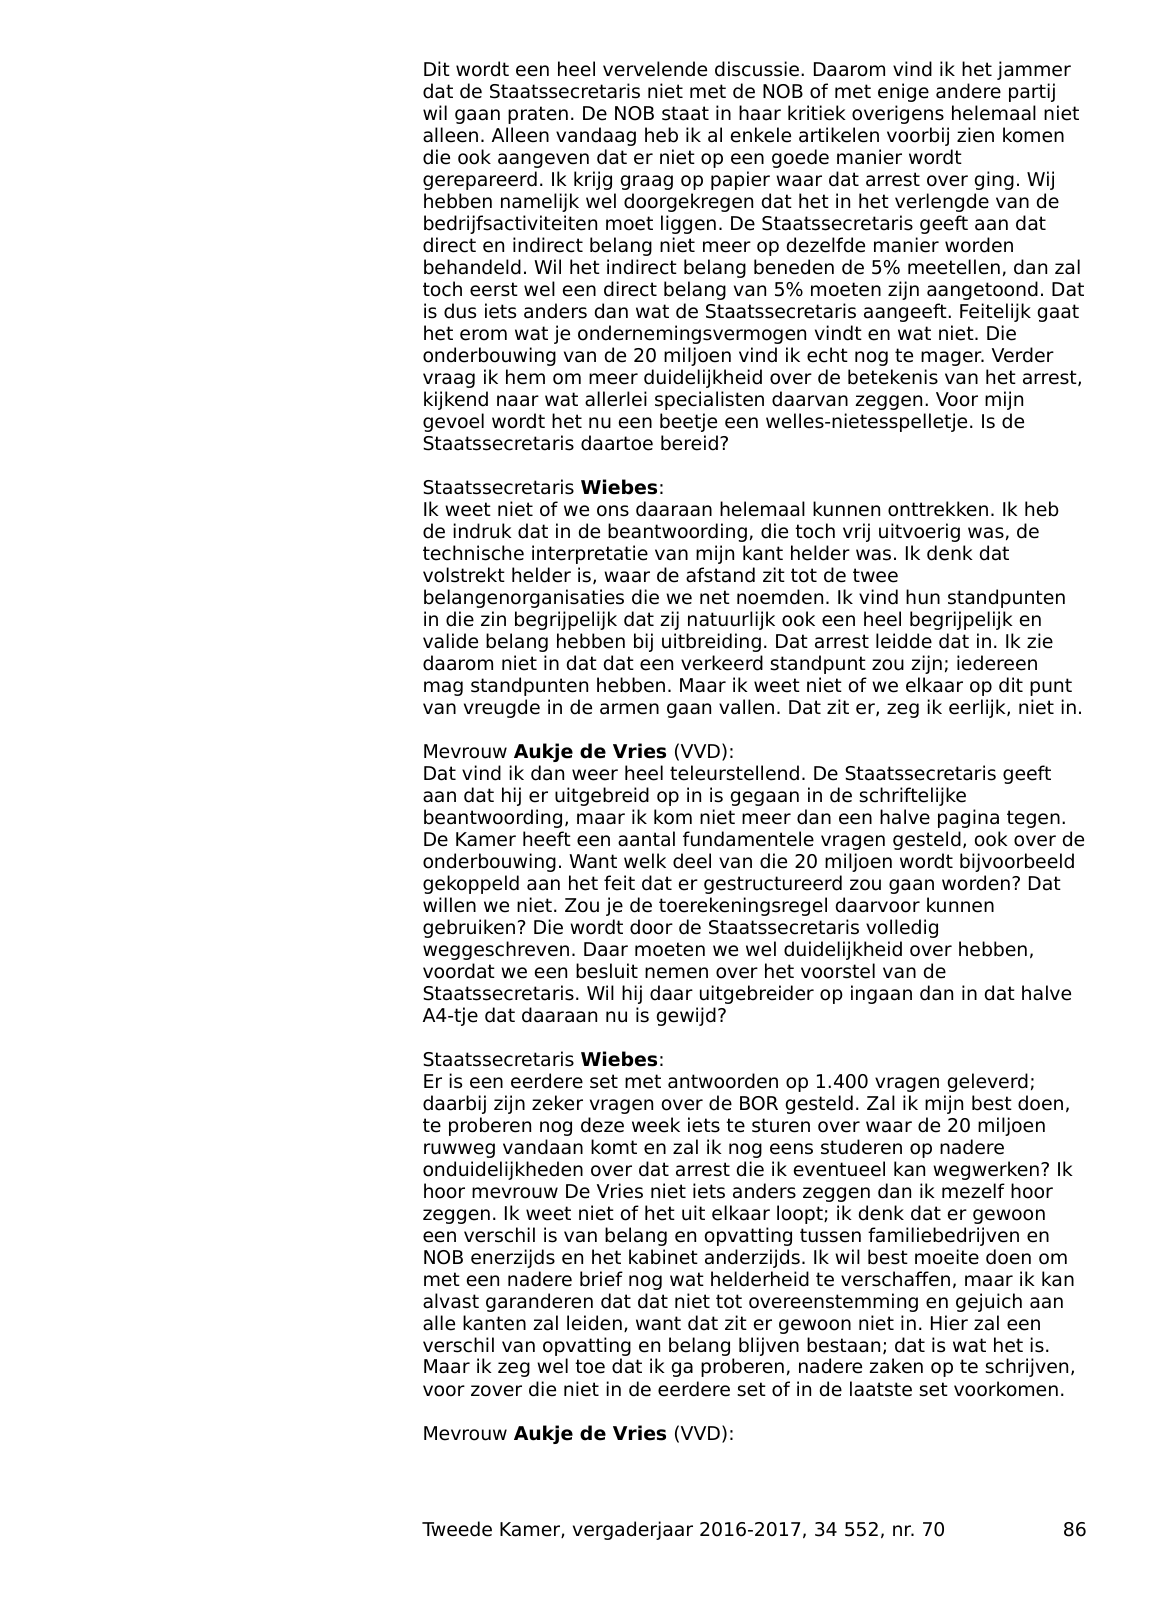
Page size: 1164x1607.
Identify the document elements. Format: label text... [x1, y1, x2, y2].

text Staatssecretaris Wiebes: [422, 477, 1087, 499]
text Mevrouw Aukje de Vries (VVD): [422, 1423, 1087, 1444]
text Ik weet niet of we ons daaraan helemaal kunnen onttrekken. Ik heb de indruk dat in de beantwoording, die toch vrij uitvoerig was, de technische interpretatie van mijn kant helder was. Ik denk dat volstrekt helder is, waar de afstand zit tot de twee belangenorganisaties die we net noemden. Ik vind hun standpunten in die zin begrijpelijk dat zij natuurlijk ook een heel begrijpelijk en valide belang hebben bij uitbreiding. Dat arrest leidde dat in. Ik zie daarom niet in dat dat een verkeerd standpunt zou zijn; iedereen mag standpunten hebben. Maar ik weet niet of we elkaar op dit punt van vreugde in de armen gaan vallen. Dat zit er, zeg ik eerlijk, niet in. [422, 499, 1087, 719]
text Dit wordt een heel vervelende discussie. Daarom vind ik het jammer dat de Staatssecretaris niet met de NOB of met enige andere partij wil gaan praten. De NOB staat in haar kritiek overigens helemaal niet alleen. Alleen vandaag heb ik al enkele artikelen voorbij zien komen die ook aangeven dat er niet op een goede manier wordt gerepareerd. Ik krijg graag op papier waar dat arrest over ging. Wij hebben namelijk wel doorgekregen dat het in het verlengde van de bedrijfsactiviteiten moet liggen. De Staatssecretaris geeft aan dat direct en indirect belang niet meer op dezelfde manier worden behandeld. Wil het indirect belang beneden de 5% meetellen, dan zal toch eerst wel een direct belang van 5% moeten zijn aangetoond. Dat is dus iets anders dan wat de Staatssecretaris aangeeft. Feitelijk gaat het erom wat je ondernemingsvermogen vindt en wat niet. Die onderbouwing van de 20 miljoen vind ik echt nog te mager. Verder vraag ik hem om meer duidelijkheid over de betekenis van het arrest, kijkend naar wat allerlei specialisten daarvan zeggen. Voor mijn gevoel wordt het nu een beetje een welles-nietesspelletje. Is de Staatssecretaris daartoe bereid? [422, 59, 1087, 455]
text Er is een eerdere set met antwoorden op 1.400 vragen geleverd; daarbij zijn zeker vragen over de BOR gesteld. Zal ik mijn best doen, te proberen nog deze week iets te sturen over waar de 20 miljoen ruwweg vandaan komt en zal ik nog eens studeren op nadere onduidelijkheden over dat arrest die ik eventueel kan wegwerken? Ik hoor mevrouw De Vries niet iets anders zeggen dan ik mezelf hoor zeggen. Ik weet niet of het uit elkaar loopt; ik denk dat er gewoon een verschil is van belang en opvatting tussen familiebedrijven en NOB enerzijds en het kabinet anderzijds. Ik wil best moeite doen om met een nadere brief nog wat helderheid te verschaffen, maar ik kan alvast garanderen dat dat niet tot overeenstemming en gejuich aan alle kanten zal leiden, want dat zit er gewoon niet in. Hier zal een verschil van opvatting en belang blijven bestaan; dat is wat het is. Maar ik zeg wel toe dat ik ga proberen, nadere zaken op te schrijven, voor zover die niet in de eerdere set of in de laatste set voorkomen. [422, 1071, 1087, 1400]
text Dat vind ik dan weer heel teleurstellend. De Staatssecretaris geeft aan dat hij er uitgebreid op in is gegaan in de schriftelijke beantwoording, maar ik kom niet meer dan een halve pagina tegen. De Kamer heeft een aantal fundamentele vragen gesteld, ook over de onderbouwing. Want welk deel van die 20 miljoen wordt bijvoorbeeld gekoppeld aan het feit dat er gestructureerd zou gaan worden? Dat willen we niet. Zou je de toerekeningsregel daarvoor kunnen gebruiken? Die wordt door de Staatssecretaris volledig weggeschreven. Daar moeten we wel duidelijkheid over hebben, voordat we een besluit nemen over het voorstel van de Staatssecretaris. Wil hij daar uitgebreider op ingaan dan in dat halve A4-tje dat daaraan nu is gewijd? [422, 763, 1087, 1027]
text Mevrouw Aukje de Vries (VVD): [422, 741, 1087, 763]
text Staatssecretaris Wiebes: [422, 1049, 1087, 1071]
